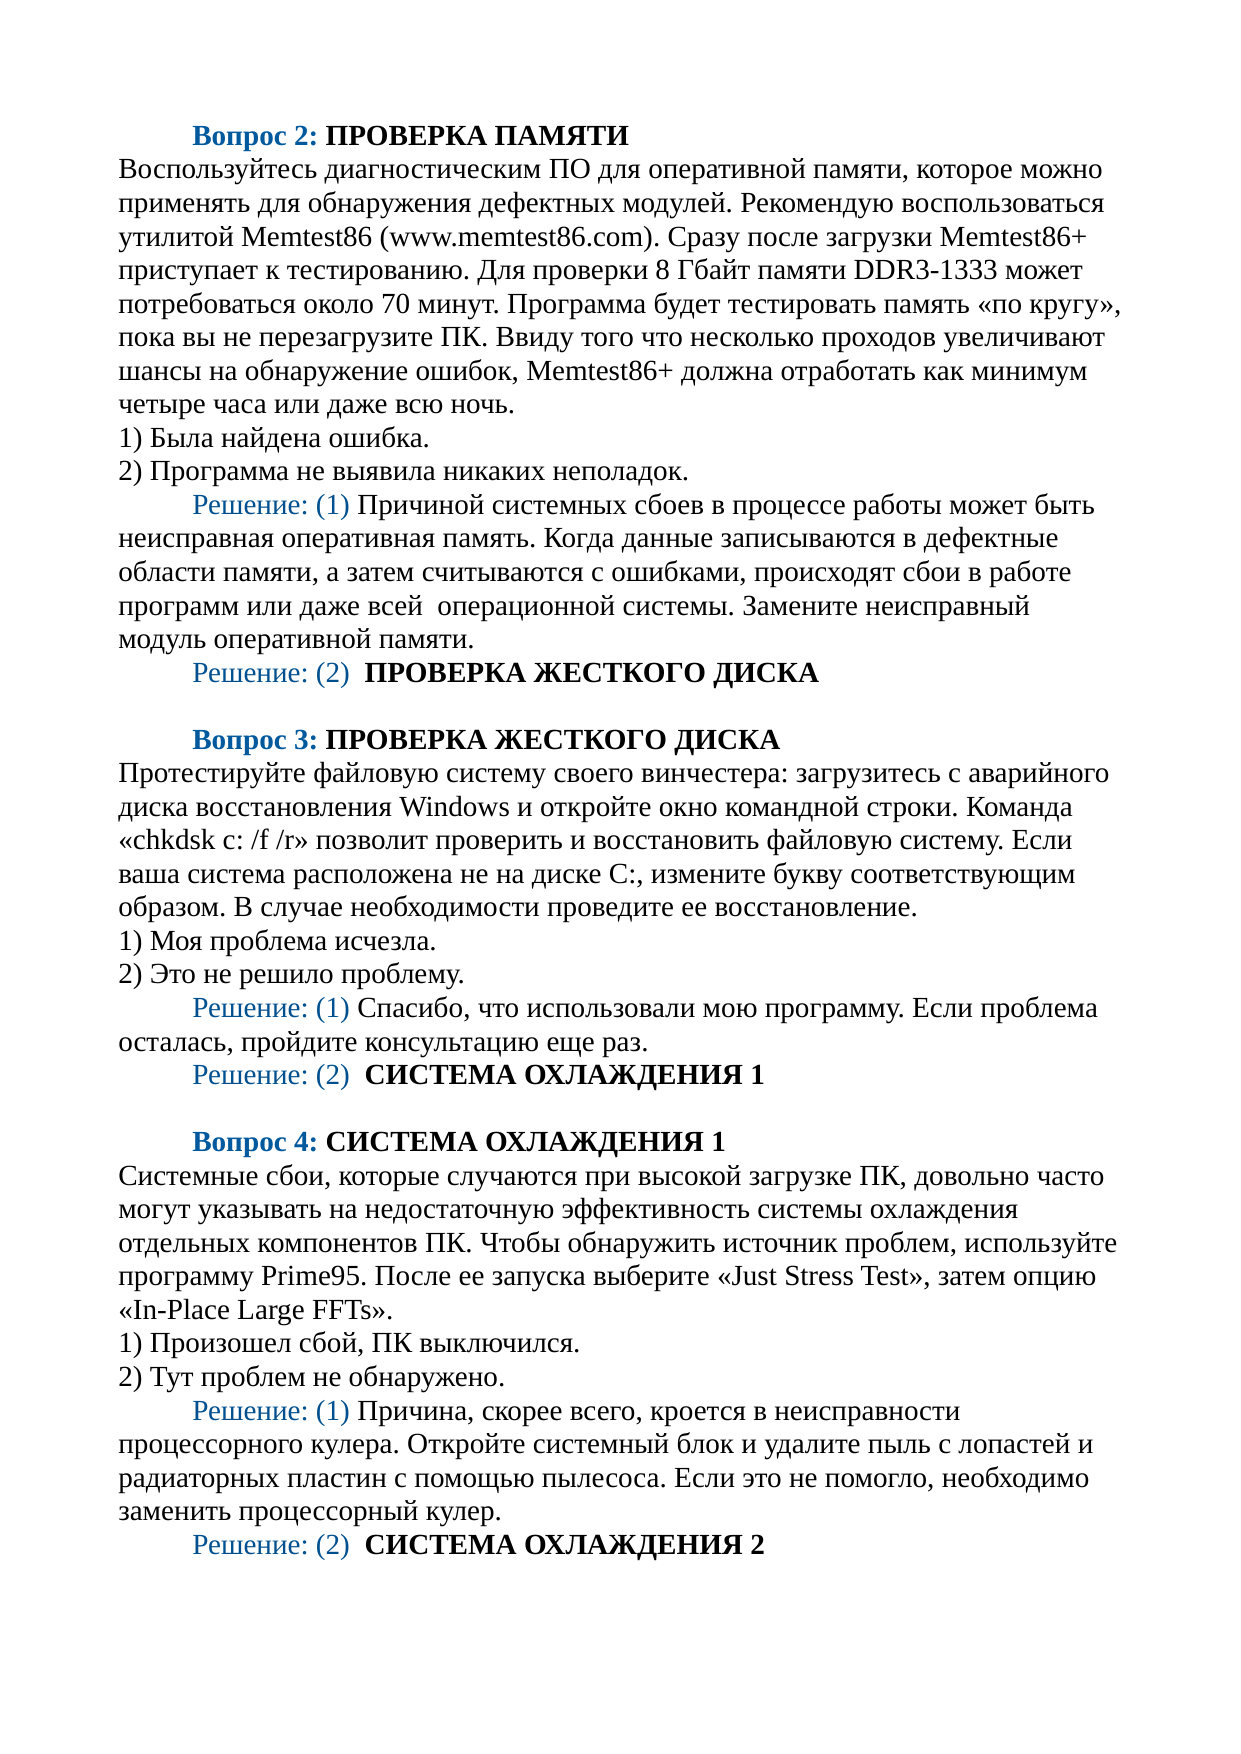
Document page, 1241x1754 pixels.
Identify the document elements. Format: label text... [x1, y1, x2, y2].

text Решение: (2) СИСТЕМА ОХЛАЖДЕНИЯ 1 [118, 1057, 1122, 1091]
text Решение: (1) Спасибо, что использовали мою программу. Если проблема осталась, пройдите консультацию еще раз. [118, 990, 1122, 1057]
text Решение: (2) СИСТЕМА ОХЛАЖДЕНИЯ 2 [118, 1527, 1122, 1560]
text Воспользуйтесь диагностическим ПО для оперативной памяти, которое можно применять для обнаружения дефектных модулей. Рекомендую воспользоваться утилитой Memtest86 (www.memtest86.com). Сразу после загрузки Memtest86+ приступает к тестированию. Для проверки 8 Гбайт памяти DDR3-1333 может потребоваться около 70 минут. Программа будет тестировать память «по кругу», пока вы не перезагрузите ПК. Ввиду того что несколько проходов увеличивают шансы на обнаружение ошибок, Memtest86+ должна отработать как минимум четыре часа или даже всю ночь. [118, 152, 1122, 420]
text Вопрос 4: СИСТЕМА ОХЛАЖДЕНИЯ 1 [118, 1124, 1122, 1158]
text 1) Моя проблема исчезла. [118, 923, 1122, 957]
text 1) Была найдена ошибка. [118, 420, 1122, 453]
text 2) Это не решило проблему. [118, 957, 1122, 990]
text Системные сбои, которые случаются при высокой загрузке ПК, довольно часто могут указывать на недостаточную эффективность системы охлаждения отдельных компонентов ПК. Чтобы обнаружить источник проблем, используйте программу Prime95. После ее запуска выберите «Just Stress Test», затем опцию «In-Place Large FFTs». [118, 1158, 1122, 1326]
text 2) Тут проблем не обнаружено. [118, 1359, 1122, 1393]
text Вопрос 3: ПРОВЕРКА ЖЕСТКОГО ДИСКА [118, 722, 1122, 755]
text Решение: (1) Причина, скорее всего, кроется в неисправности процессорного кулера. Откройте системный блок и удалите пыль с лопастей и радиаторных пластин с помощью пылесоса. Если это не помогло, необходимо заменить процессорный кулер. [118, 1393, 1122, 1527]
text 1) Произошел сбой, ПК выключился. [118, 1326, 1122, 1359]
text Вопрос 2: ПРОВЕРКА ПАМЯТИ [118, 118, 1122, 152]
text Решение: (1) Причиной системных сбоев в процессе работы может быть неисправная оперативная память. Когда данные записываются в дефектные области памяти, а затем считываются с ошибками, происходят сбои в работе программ или даже всей операционной системы. Замените неисправный модуль оперативной памяти. [118, 487, 1122, 655]
text 2) Программа не выявила никаких неполадок. [118, 453, 1122, 487]
text Решение: (2) ПРОВЕРКА ЖЕСТКОГО ДИСКА [118, 655, 1122, 688]
text Протестируйте файловую систему своего винчестера: загрузитесь с аварийного диска восстановления Windows и откройте окно командной строки. Команда «chkdsk c: /f /r» позволит проверить и восстановить файловую систему. Если ваша система расположена не на диске С:, измените букву соответствующим образом. В случае необходимости проведите ее восстановление. [118, 755, 1122, 923]
